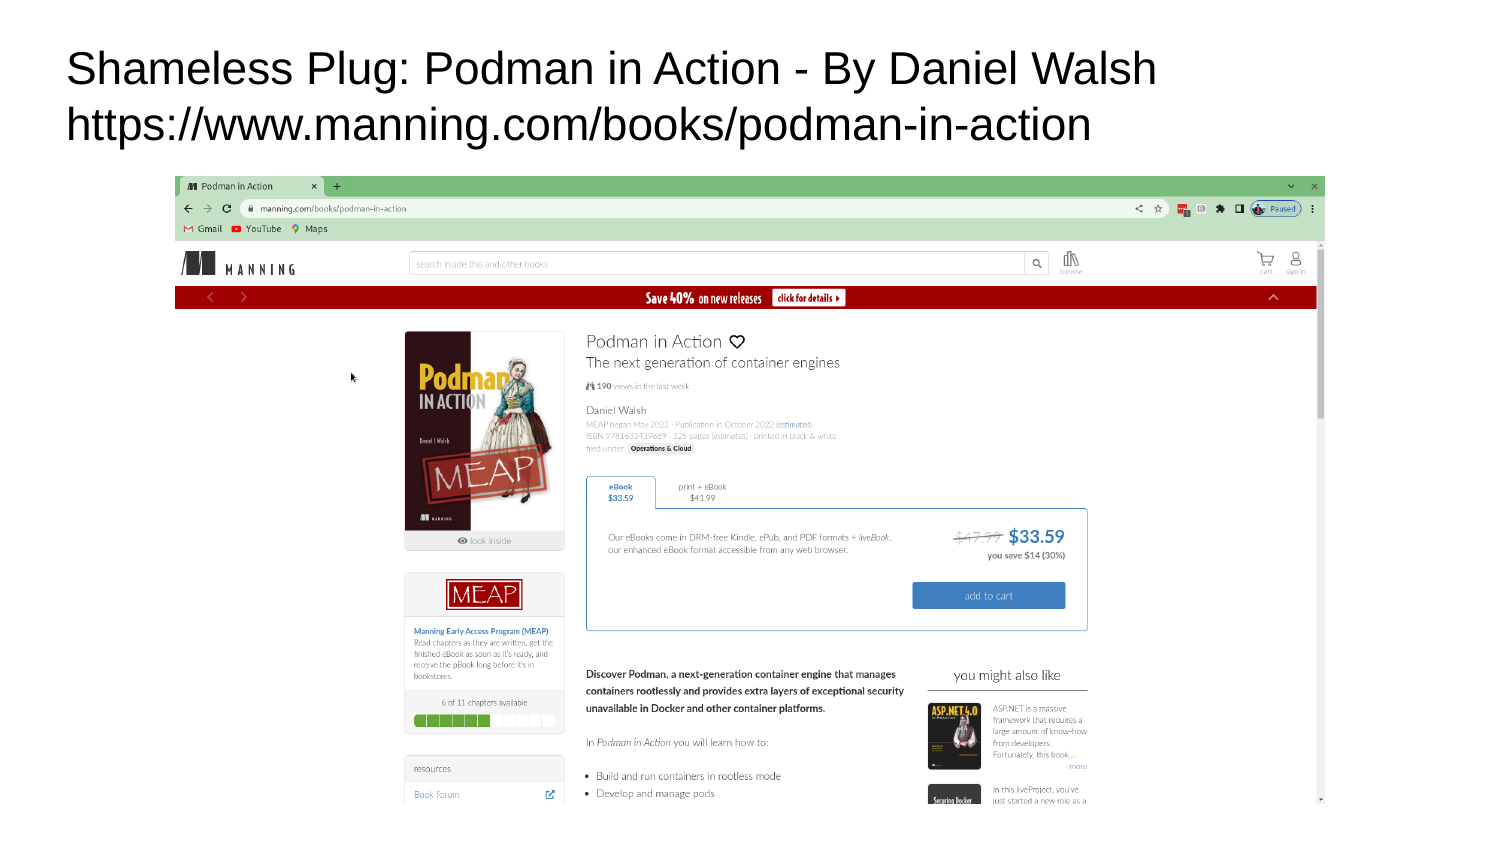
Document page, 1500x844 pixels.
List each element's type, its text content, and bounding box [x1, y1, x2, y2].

picture [175, 176, 1325, 804]
title Shameless Plug: Podman in Action - By Daniel Walsh https://www.manning.com/books/podman-in-action [51, 24, 1449, 167]
